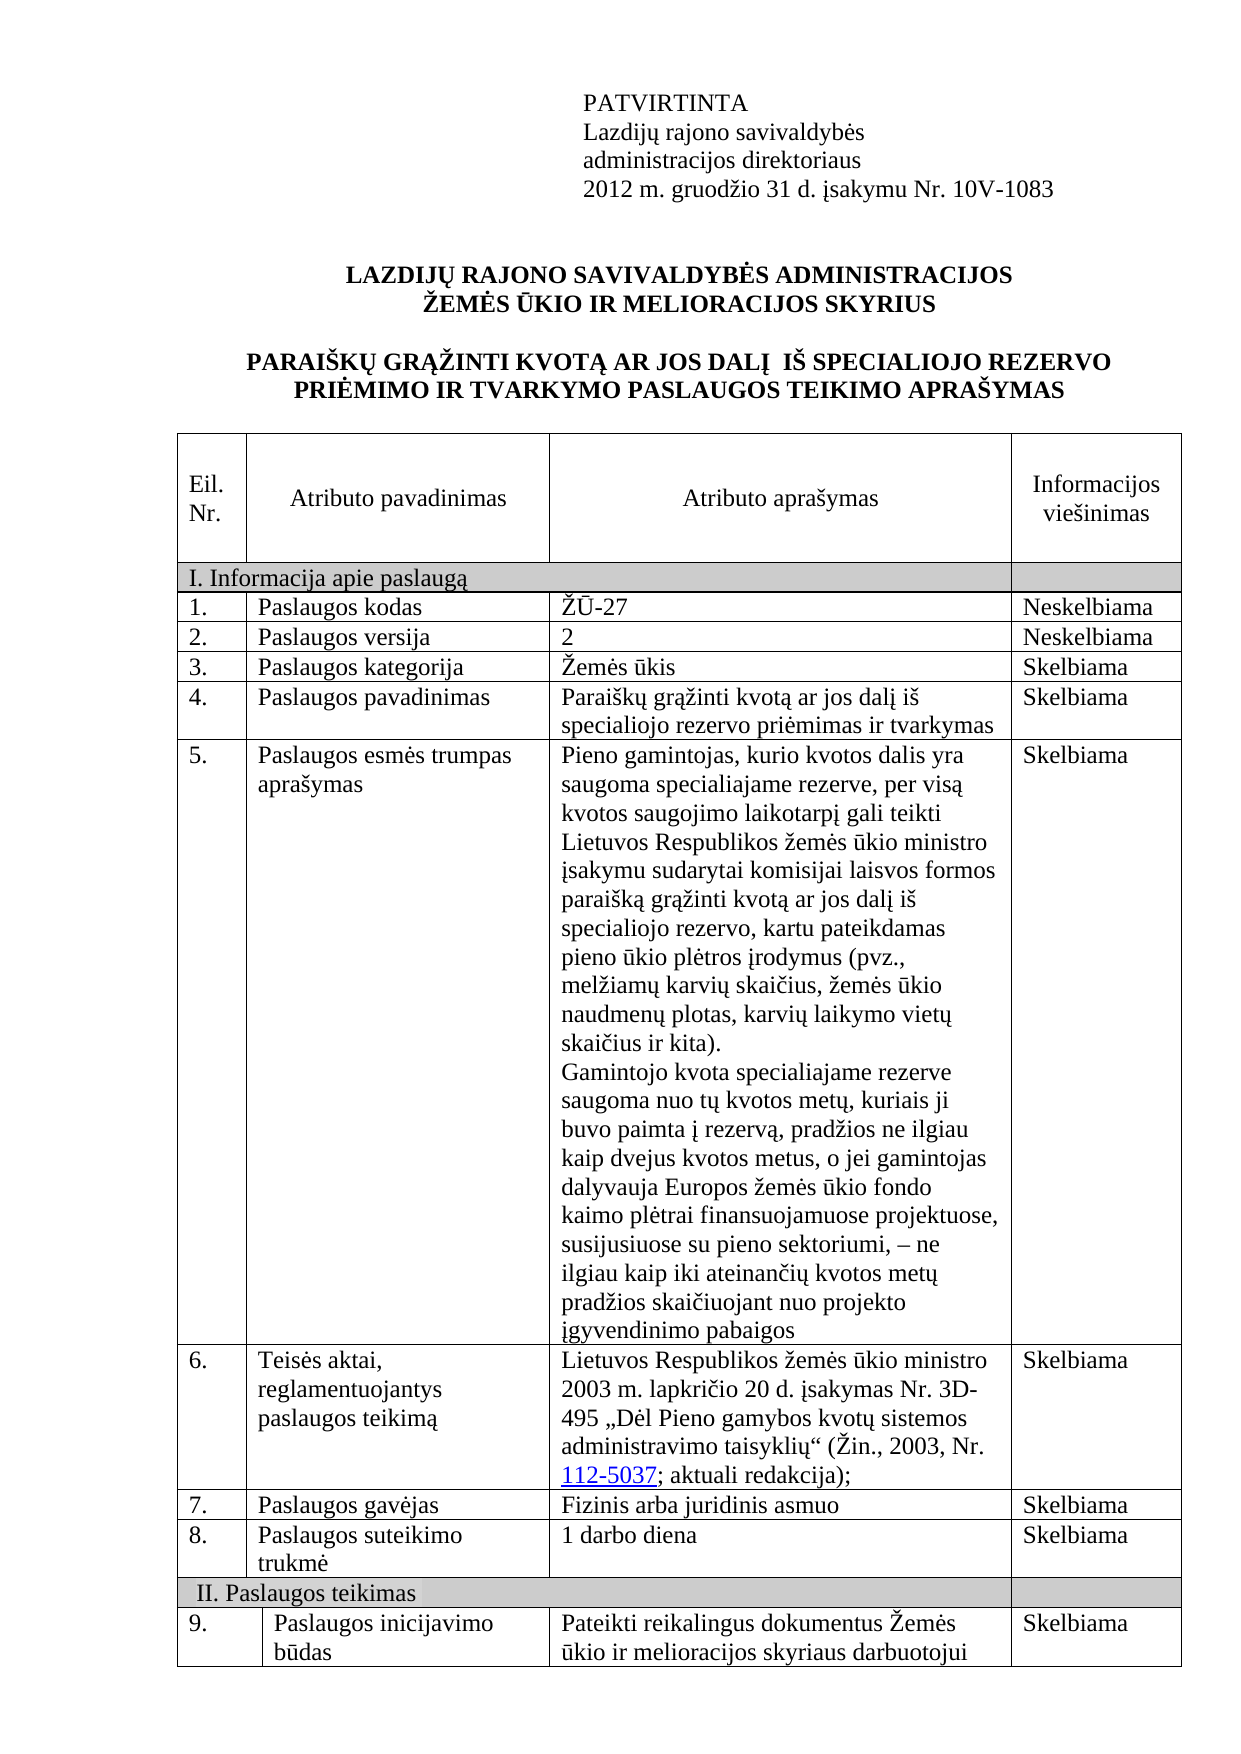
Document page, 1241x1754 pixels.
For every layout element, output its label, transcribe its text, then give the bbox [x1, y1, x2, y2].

table_header Eil. Nr. [178, 434, 246, 562]
table_cell II. Paslaugos teikimas [178, 1578, 1011, 1607]
table_cell Paslaugos esmės trumpas aprašymas [247, 740, 549, 1344]
table_cell 8. [178, 1520, 246, 1577]
table_cell Skelbiama [1012, 1490, 1181, 1519]
table_cell 7. [178, 1490, 246, 1519]
table_cell Skelbiama [1012, 1608, 1181, 1666]
table_cell I. Informacija apie paslaugą [178, 563, 1011, 591]
text LAZDIJŲ RAJONO SAVIVALDYBĖS ADMINISTRACIJOS [177, 260, 1181, 289]
table_cell [1012, 563, 1181, 591]
table_cell Pateikti reikalingus dokumentus Žemės ūkio ir melioracijos skyriaus darbuotojui [550, 1608, 1011, 1666]
table_cell Paslaugos inicijavimo būdas [263, 1608, 549, 1666]
table_cell Paslaugos kodas [247, 593, 549, 621]
table_cell 1 darbo diena [550, 1520, 1011, 1577]
table_cell Teisės aktai, reglamentuojantys paslaugos teikimą [247, 1345, 549, 1489]
table_cell Paslaugos pavadinimas [247, 682, 549, 739]
table_header Informacijos viešinimas [1012, 434, 1181, 562]
table_cell Paslaugos kategorija [247, 652, 549, 681]
text ŽEMĖS ŪKIO IR MELIORACIJOS SKYRIUS [177, 289, 1181, 318]
table_cell Paslaugos suteikimo trukmė [247, 1520, 549, 1577]
table_cell Lietuvos Respublikos žemės ūkio ministro 2003 m. lapkričio 20 d. įsakymas Nr. 3D-495 „Dėl Pieno gamybos kvotų sistemos administravimo taisyklių“ (Žin., 2003, Nr. 112-5037; aktuali redakcija); [550, 1345, 1011, 1489]
table_cell Skelbiama [1012, 652, 1181, 681]
text PARAIŠKŲ GRĄŽINTI KVOTĄ AR JOS DALĮ IŠ SPECIALIOJO REZERVO PRIĖMIMO IR TVARKYMO PASLAUGOS TEIKIMO APRAŠYMAS [177, 347, 1181, 404]
table_cell 1. [178, 593, 246, 621]
table_cell Paslaugos gavėjas [247, 1490, 549, 1519]
text administracijos direktoriaus [583, 145, 1181, 174]
table_cell Skelbiama [1012, 740, 1181, 1344]
table_cell Paraiškų grąžinti kvotą ar jos dalį iš specialiojo rezervo priėmimas ir tvarkymas [550, 682, 1011, 739]
table_cell 5. [178, 740, 246, 1344]
table_cell [1012, 1578, 1181, 1607]
table_cell 9. [178, 1608, 262, 1666]
table_cell Paslaugos versija [247, 622, 549, 651]
table_cell 6. [178, 1345, 246, 1489]
table_cell Fizinis arba juridinis asmuo [550, 1490, 1011, 1519]
table_cell ŽŪ-27 [550, 593, 1011, 621]
table_cell Žemės ūkis [550, 652, 1011, 681]
table_cell Neskelbiama [1012, 622, 1181, 651]
table_header Atributo aprašymas [550, 434, 1011, 562]
text PATVIRTINTA [583, 88, 1181, 117]
table_cell Skelbiama [1012, 682, 1181, 739]
table_cell 2. [178, 622, 246, 651]
text Lazdijų rajono savivaldybės [583, 117, 1181, 145]
table_cell 2 [550, 622, 1011, 651]
table_cell 3. [178, 652, 246, 681]
text 2012 m. gruodžio 31 d. įsakymu Nr. 10V-1083 [583, 174, 1181, 203]
table_cell Pieno gamintojas, kurio kvotos dalis yra saugoma specialiajame rezerve, per visą kvotos saugojimo laikotarpį gali teikti Lietuvos Respublikos žemės ūkio ministro įsakymu sudarytai komisijai laisvos formos paraišką grąžinti kvotą ar jos dalį iš specialiojo rezervo, kartu pateikdamas pieno ūkio plėtros įrodymus (pvz., melžiamų karvių skaičius, žemės ūkio naudmenų plotas, karvių laikymo vietų skaičius ir kita). Gamintojo kvota specialiajame rezerve saugoma nuo tų kvotos metų, kuriais ji buvo paimta į rezervą, pradžios ne ilgiau kaip dvejus kvotos metus, o jei gamintojas dalyvauja Europos žemės ūkio fondo kaimo plėtrai finansuojamuose projektuose, susijusiuose su pieno sektoriumi, – ne ilgiau kaip iki ateinančių kvotos metų pradžios skaičiuojant nuo projekto įgyvendinimo pabaigos [550, 740, 1011, 1344]
table_cell Skelbiama [1012, 1345, 1181, 1489]
table_header Atributo pavadinimas [247, 434, 549, 562]
table_cell Skelbiama [1012, 1520, 1181, 1577]
table_cell Neskelbiama [1012, 593, 1181, 621]
table_cell 4. [178, 682, 246, 739]
